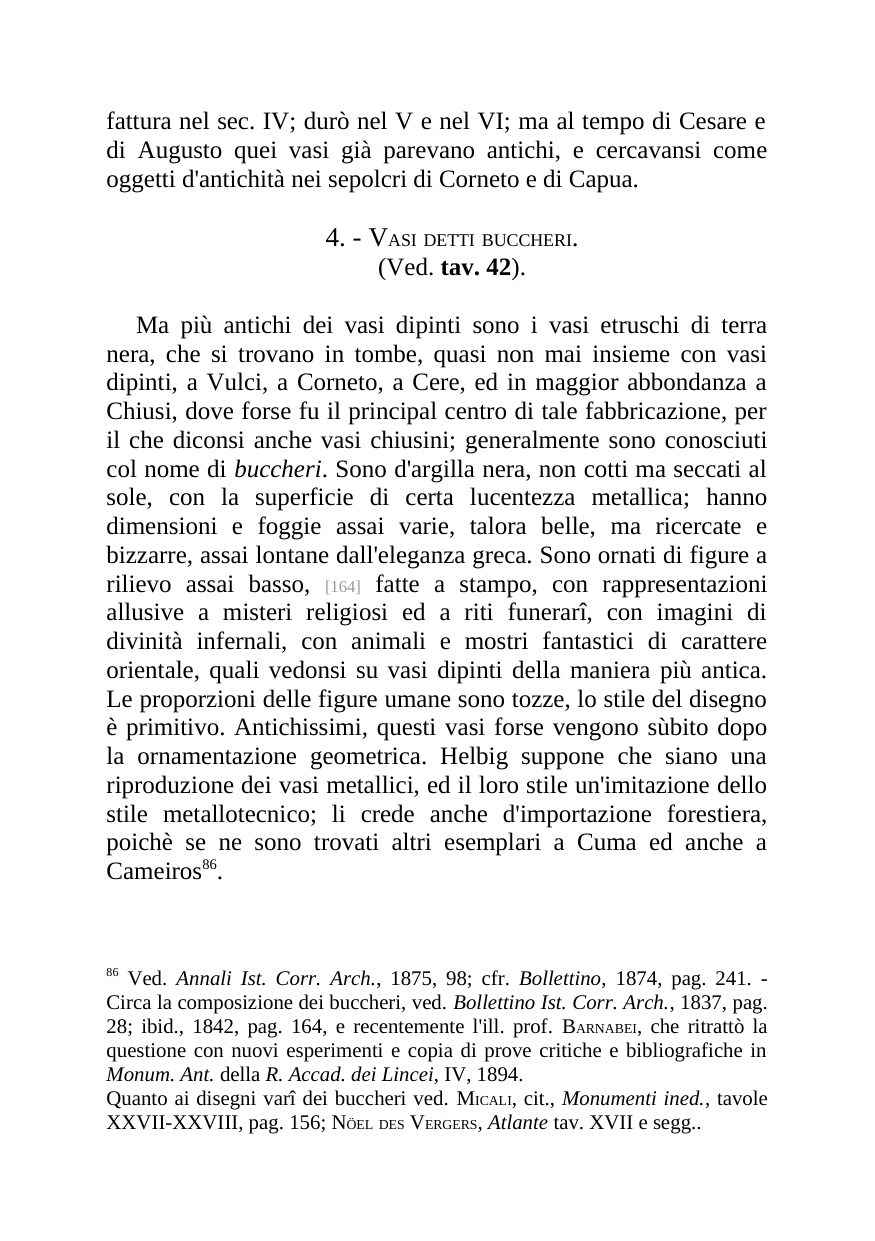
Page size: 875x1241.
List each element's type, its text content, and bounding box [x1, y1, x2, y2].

text Quanto ai disegni varî dei buccheri ved. Micali, cit., Monumenti ined., tavole XXVII-XXVIII, pag. 156; Nöel des Vergers, Atlante tav. XVII e segg.. [106, 1086, 768, 1134]
text Ved. Annali Ist. Corr. Arch., 1875, 98; cfr. Bollettino, 1874, pag. 241. - Circa la composizione dei buccheri, ved. Bollettino Ist. Corr. Arch., 1837, pag. 28; ibid., 1842, pag. 164, e recentemente l'ill. prof. Barnabei, che ritrattò la questione con nuovi esperimenti e copia di prove critiche e bibliografiche in Monum. Ant. della R. Accad. dei Lincei, IV, 1894. [106, 966, 768, 1086]
text fattura nel sec. IV; durò nel V e nel VI; ma al tempo di Cesare e di Augusto quei vasi già parevano antichi, e cercavansi come oggetti d'antichità nei sepolcri di Corneto e di Capua. [106, 106, 768, 192]
text Ma più antichi dei vasi dipinti sono i vasi etruschi di terra nera, che si trovano in tombe, quasi non mai insieme con vasi dipinti, a Vulci, a Corneto, a Cere, ed in maggior abbondanza a Chiusi, dove forse fu il principal centro di tale fabbricazione, per il che diconsi anche vasi chiusini; generalmente sono conosciuti col nome di buccheri. Sono d'argilla nera, non cotti ma seccati al sole, con la superficie di certa lucentezza metallica; hanno dimensioni e foggie assai varie, talora belle, ma ricercate e bizzarre, assai lontane dall'eleganza greca. Sono ornati di figure a rilievo assai basso, [164] fatte a stampo, con rappresentazioni allusive a misteri religiosi ed a riti funerarî, con imagini di divinità infernali, con animali e mostri fantastici di carattere orientale, quali vedonsi su vasi dipinti della maniera più antica. Le proporzioni delle figure umane sono tozze, lo stile del disegno è primitivo. Antichissimi, questi vasi forse vengono sùbito dopo la ornamentazione geometrica. Helbig suppone che siano una riproduzione dei vasi metallici, ed il loro stile un'imitazione dello stile metallotecnico; li crede anche d'importazione forestiera, poichè se ne sono trovati altri esemplari a Cuma ed anche a Cameiros. [106, 310, 768, 885]
text (Ved. tav. 42). [106, 252, 768, 281]
title 4. - Vasi detti buccheri. [106, 221, 768, 252]
